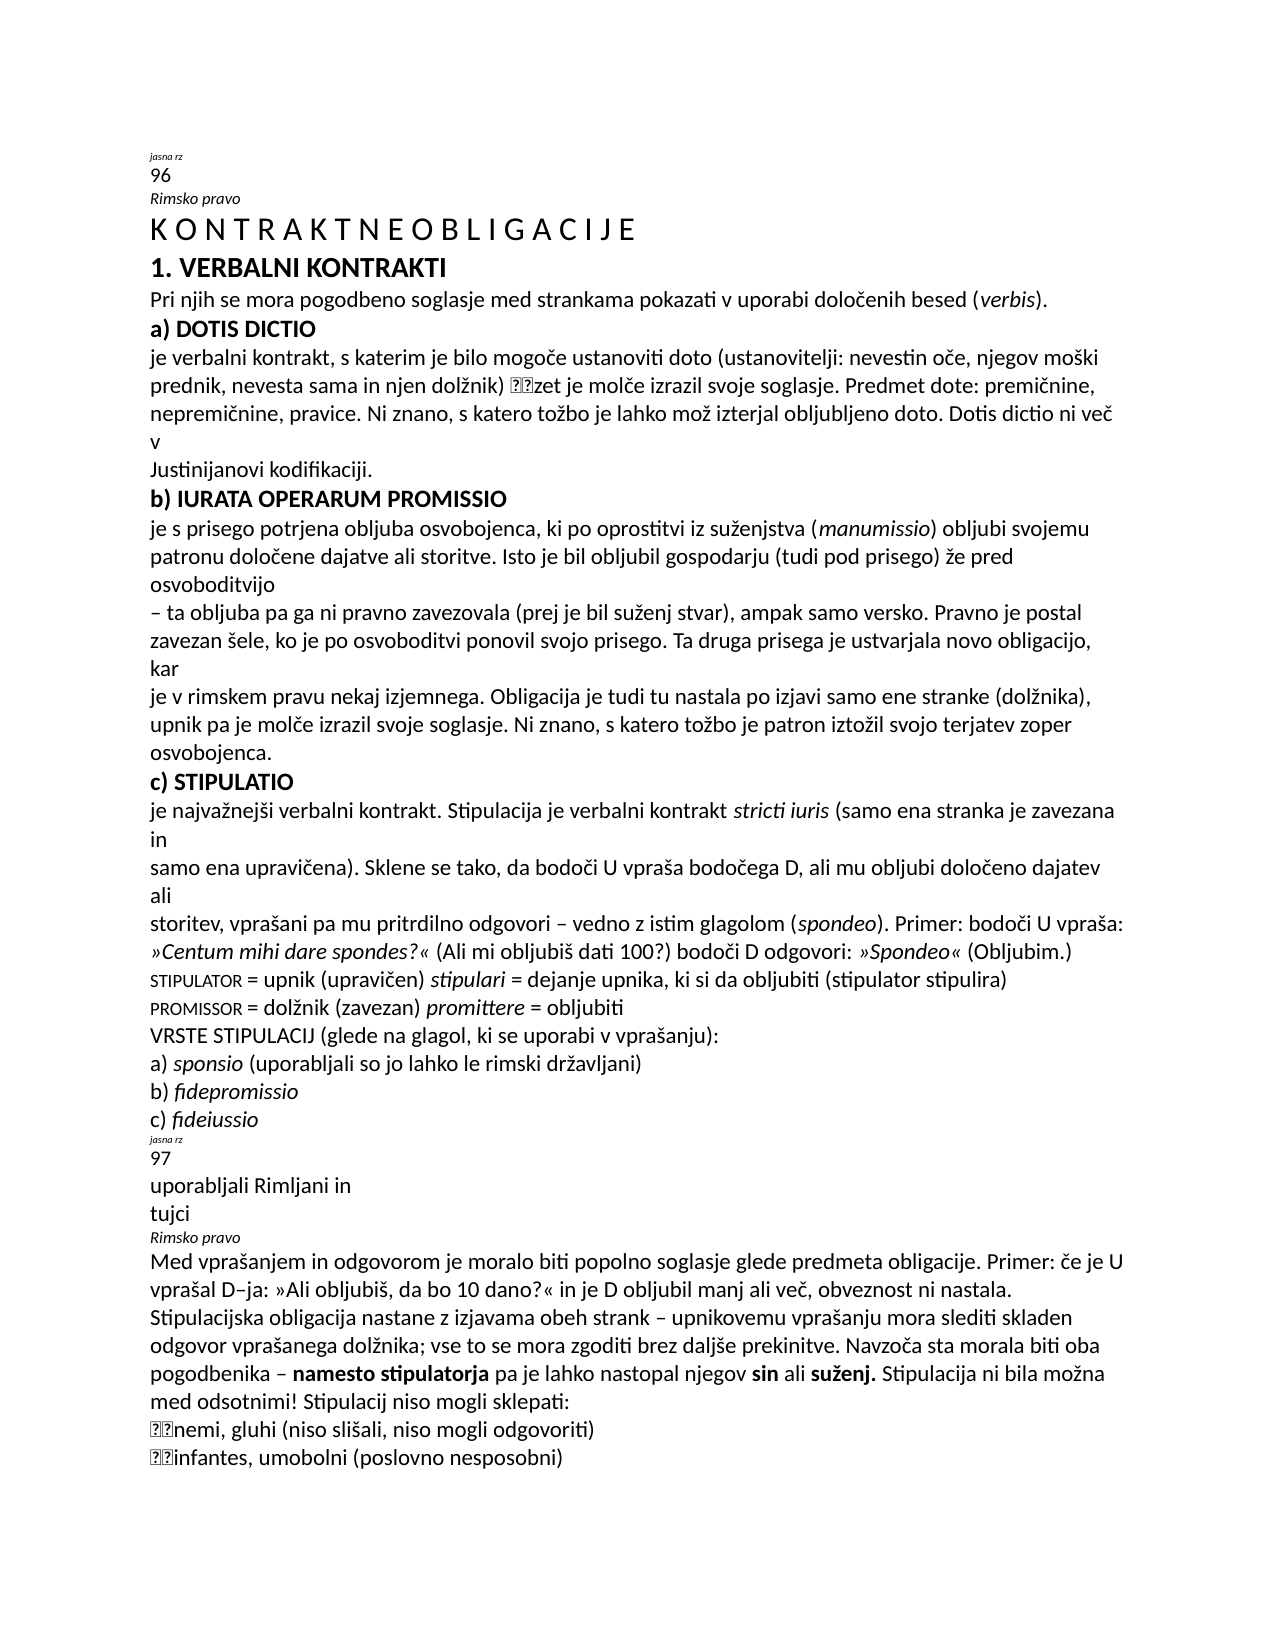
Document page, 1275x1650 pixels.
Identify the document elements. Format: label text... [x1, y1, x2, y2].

text – ta obljuba pa ga ni pravno zavezovala (prej je bil suženj stvar), ampak samo versko. Pravno je postal [150, 598, 1125, 626]
text tujci [150, 1199, 1125, 1227]
text Med vprašanjem in odgovorom je moralo biti popolno soglasje glede predmeta obligacije. Primer: če je U [150, 1247, 1125, 1275]
text upnik pa je molče izrazil svoje soglasje. Ni znano, s katero tožbo je patron iztožil svojo terjatev zoper [150, 710, 1125, 738]
text nemi, gluhi (niso slišali, niso mogli odgovoriti) [150, 1416, 1125, 1443]
text je v rimskem pravu nekaj izjemnega. Obligacija je tudi tu nastala po izjavi samo ene stranke (dolžnika), [150, 682, 1125, 710]
text Rimsko pravo [150, 1227, 1125, 1247]
text VRSTE STIPULACIJ (glede na glagol, ki se uporabi v vprašanju): [150, 1021, 1125, 1049]
text storitev, vprašani pa mu pritrdilno odgovori – vedno z istim glagolom (spondeo). Primer: bodoči U vpraša: [150, 909, 1125, 937]
text je verbalni kontrakt, s katerim je bilo mogoče ustanoviti doto (ustanovitelji: nevestin oče, njegov moški [150, 343, 1125, 371]
text nepremičnine, pravice. Ni znano, s katero tožbo je lahko mož izterjal obljubljeno doto. Dotis dictio ni več v [150, 399, 1125, 455]
text 97 [150, 1146, 1125, 1171]
text a) sponsio (uporabljali so jo lahko le rimski državljani) [150, 1049, 1125, 1077]
text b) IURATA OPERARUM PROMISSIO [150, 483, 1125, 514]
text jasna rz [150, 1133, 1125, 1146]
text infantes, umobolni (poslovno nesposobni) [150, 1443, 1125, 1472]
text vprašal D–ja: »Ali obljubiš, da bo 10 dano?« in je D obljubil manj ali več, obveznost ni nastala. [150, 1275, 1125, 1303]
text K O N T R A K T N E O B L I G A C I J E [150, 208, 1125, 249]
text Rimsko pravo [150, 188, 1125, 208]
text 96 [150, 163, 1125, 188]
text patronu določene dajatve ali storitve. Isto je bil obljubil gospodarju (tudi pod prisego) že pred osvoboditvijo [150, 542, 1125, 598]
text c) fideiussio [150, 1105, 1125, 1133]
text Stipulacijska obligacija nastane z izjavama obeh strank – upnikovemu vprašanju mora slediti skladen [150, 1303, 1125, 1331]
text zavezan šele, ko je po osvoboditvi ponovil svojo prisego. Ta druga prisega je ustvarjala novo obligacijo, kar [150, 626, 1125, 682]
text PROMISSOR = dolžnik (zavezan) promittere = obljubiti [150, 993, 1125, 1021]
text Justinijanovi kodifikaciji. [150, 455, 1125, 483]
text je s prisego potrjena obljuba osvobojenca, ki po oprostitvi iz suženjstva (manumissio) obljubi svojemu [150, 514, 1125, 542]
text »Centum mihi dare spondes?« (Ali mi obljubiš dati 100?) bodoči D odgovori: »Spondeo« (Obljubim.) [150, 937, 1125, 965]
text odgovor vprašanega dolžnika; vse to se mora zgoditi brez daljše prekinitve. Navzoča sta morala biti oba [150, 1331, 1125, 1359]
text jasna rz [150, 150, 1125, 163]
text prednik, nevesta sama in njen dolžnik) zet je molče izrazil svoje soglasje. Predmet dote: premičnine, [150, 371, 1125, 399]
text Pri njih se mora pogodbeno soglasje med strankama pokazati v uporabi določenih besed (verbis). [150, 285, 1125, 313]
text b) fidepromissio [150, 1077, 1125, 1105]
text samo ena upravičena). Sklene se tako, da bodoči U vpraša bodočega D, ali mu obljubi določeno dajatev ali [150, 853, 1125, 909]
text STIPULATOR = upnik (upravičen) stipulari = dejanje upnika, ki si da obljubiti (stipulator stipulira) [150, 965, 1125, 993]
text osvobojenca. [150, 738, 1125, 766]
text pogodbenika – namesto stipulatorja pa je lahko nastopal njegov sin ali suženj. Stipulacija ni bila možna [150, 1359, 1125, 1387]
text je najvažnejši verbalni kontrakt. Stipulacija je verbalni kontrakt stricti iuris (samo ena stranka je zavezana in [150, 797, 1125, 853]
text 1. VERBALNI KONTRAKTI [150, 249, 1125, 285]
text med odsotnimi! Stipulacij niso mogli sklepati: [150, 1387, 1125, 1416]
text c) STIPULATIO [150, 766, 1125, 797]
text a) DOTIS DICTIO [150, 313, 1125, 343]
text uporabljali Rimljani in [150, 1171, 1125, 1199]
